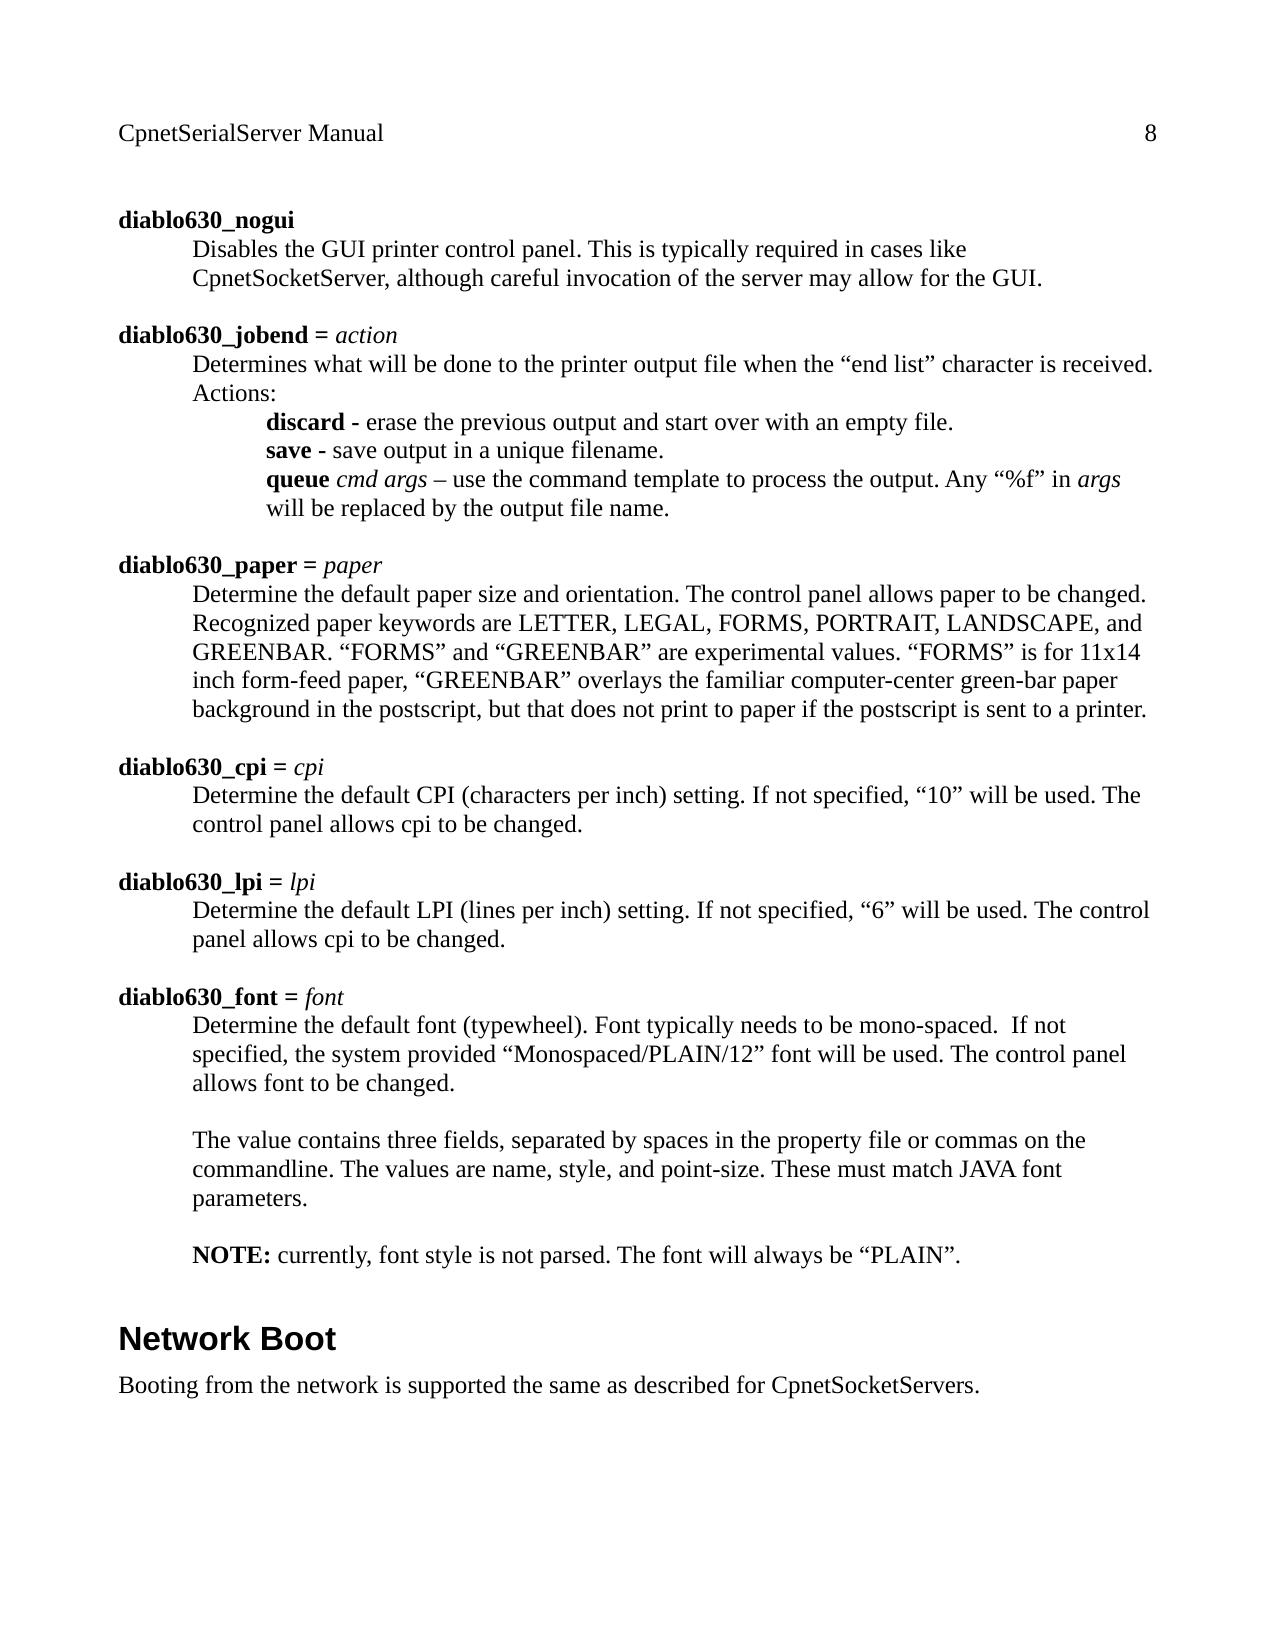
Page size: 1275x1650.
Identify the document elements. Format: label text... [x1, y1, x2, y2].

text Booting from the network is supported the same as described for CpnetSocketServers. [118, 1370, 1157, 1399]
text discard - erase the previous output and start over with an empty file. [266, 407, 1157, 436]
text diablo630_jobend = action [118, 321, 1157, 349]
text save - save output in a unique filename. [266, 436, 1157, 464]
subtitle Network Boot [118, 1319, 1157, 1358]
text diablo630_font = font [118, 982, 1157, 1011]
text diablo630_paper = paper [118, 551, 1157, 579]
text Determines what will be done to the printer output file when the “end list” character is received. Actions: [192, 349, 1157, 407]
text Disables the GUI printer control panel. This is typically required in cases like CpnetSocketServer, although careful invocation of the server may allow for the GUI. [192, 234, 1157, 292]
text The value contains three fields, separated by spaces in the property file or commas on the commandline. The values are name, style, and point-size. These must match JAVA font parameters. [192, 1126, 1157, 1212]
text Determine the default paper size and orientation. The control panel allows paper to be changed. Recognized paper keywords are LETTER, LEGAL, FORMS, PORTRAIT, LANDSCAPE, and GREENBAR. “FORMS” and “GREENBAR” are experimental values. “FORMS” is for 11x14 inch form-feed paper, “GREENBAR” overlays the familiar computer-center green-bar paper background in the postscript, but that does not print to paper if the postscript is sent to a printer. [192, 579, 1157, 723]
text diablo630_cpi = cpi [118, 723, 1157, 781]
text queue cmd args – use the command template to process the output. Any “%f” in args will be replaced by the output file name. [266, 464, 1157, 522]
text Determine the default CPI (characters per inch) setting. If not specified, “10” will be used. The control panel allows cpi to be changed. [192, 781, 1157, 838]
text Determine the default LPI (lines per inch) setting. If not specified, “6” will be used. The control panel allows cpi to be changed. [192, 896, 1157, 953]
text Determine the default font (typewheel). Font typically needs to be mono-spaced. If not specified, the system provided “Monospaced/PLAIN/12” font will be used. The control panel allows font to be changed. [192, 1011, 1157, 1097]
text diablo630_nogui [118, 206, 1157, 234]
text diablo630_lpi = lpi [118, 867, 1157, 896]
text NOTE: currently, font style is not parsed. The font will always be “PLAIN”. [192, 1241, 1157, 1269]
